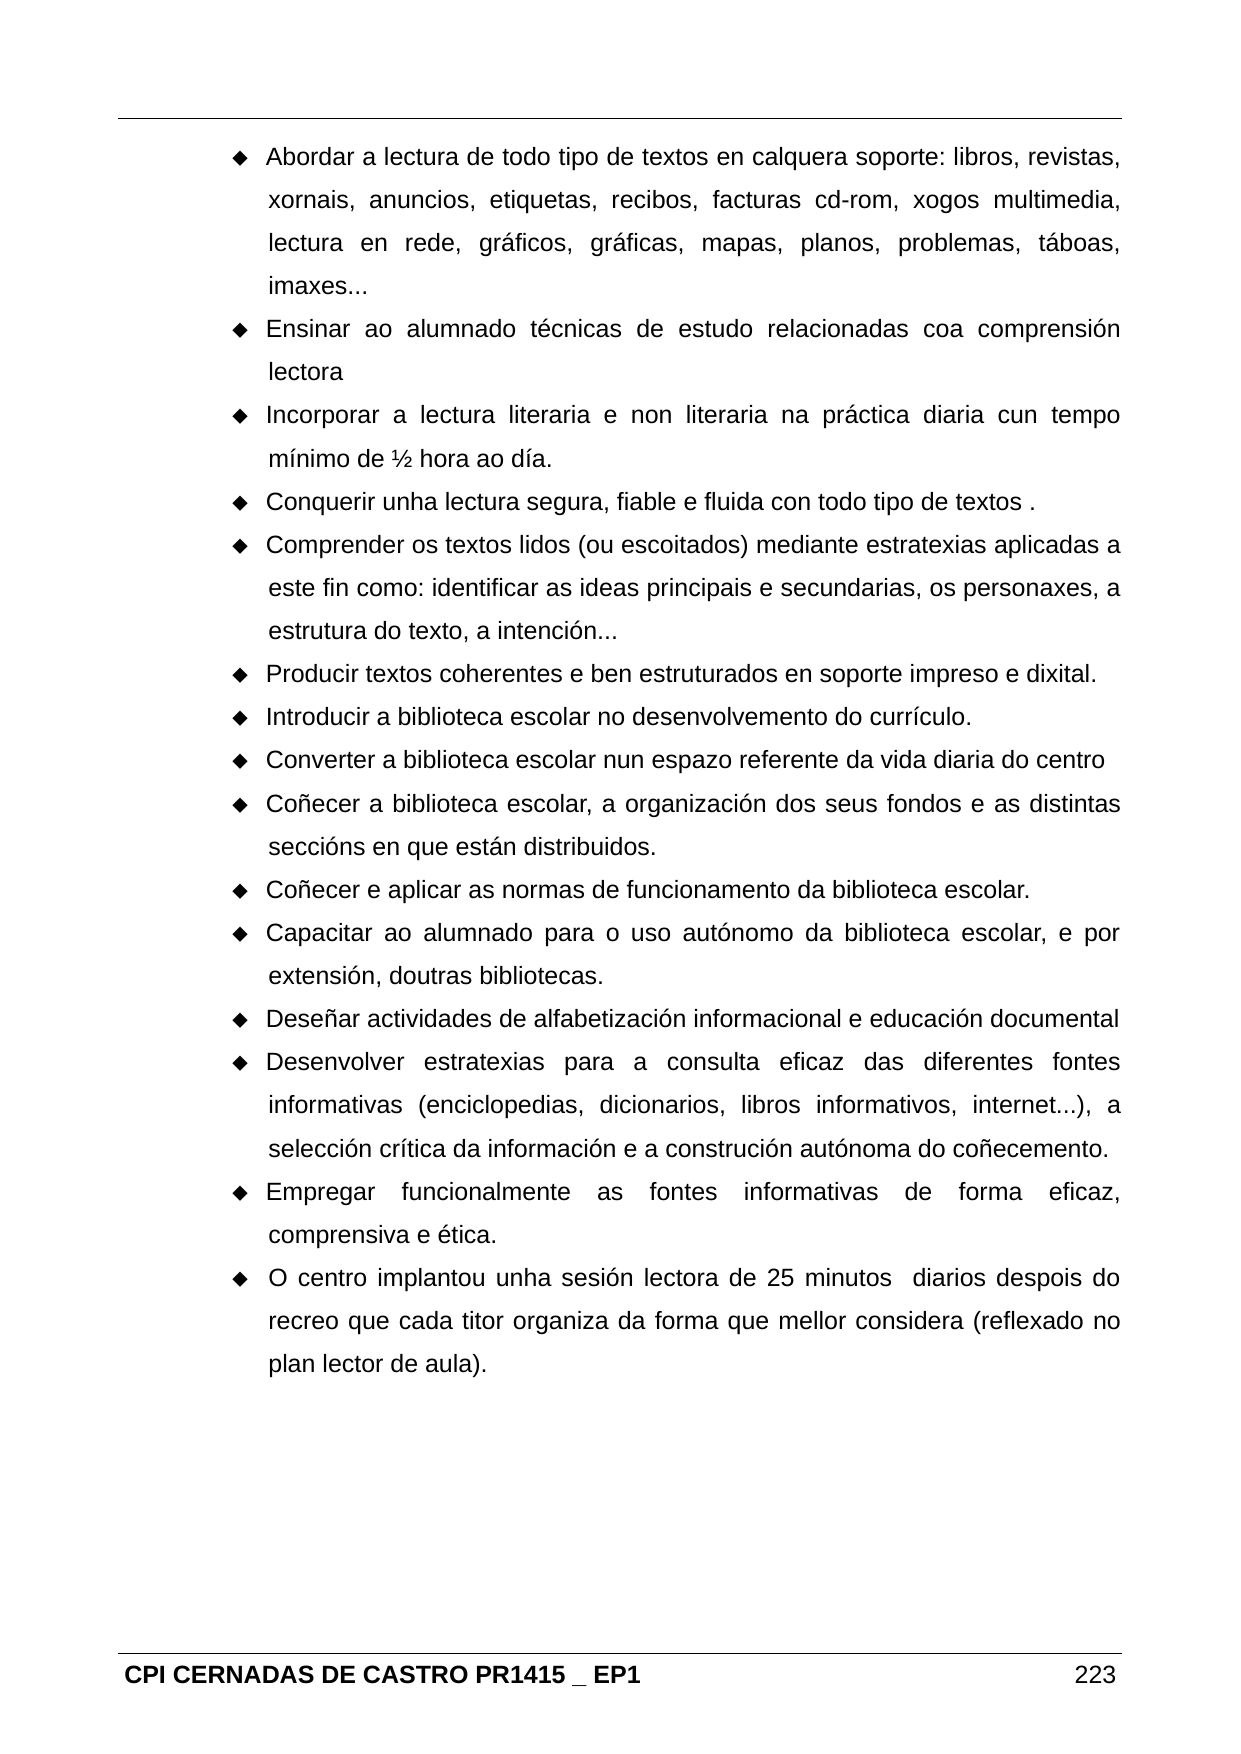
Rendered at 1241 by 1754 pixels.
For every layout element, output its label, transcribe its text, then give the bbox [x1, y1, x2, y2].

list Deseñar actividades de alfabetización informacional e educación documental [231, 1004, 1122, 1033]
list Ensinar ao alumnado técnicas de estudo relacionadas coa comprensión lectora [231, 314, 1122, 386]
list Abordar a lectura de todo tipo de textos en calquera soporte: libros, revistas, xornais, anuncios, etiquetas, recibos, facturas cd-rom, xogos multimedia, lectura en rede, gráficos, gráficas, mapas, planos, problemas, táboas, imaxes... [231, 142, 1122, 300]
list Conquerir unha lectura segura, fiable e fluida con todo tipo de textos . [231, 487, 1122, 515]
list Introducir a biblioteca escolar no desenvolvemento do currículo. [231, 702, 1122, 731]
list Desenvolver estratexias para a consulta eficaz das diferentes fontes informativas (enciclopedias, dicionarios, libros informativos, internet...), a selección crítica da información e a construción autónoma do coñecemento. [231, 1047, 1122, 1162]
list Producir textos coherentes e ben estruturados en soporte impreso e dixital. [231, 659, 1122, 688]
list O centro implantou unha sesión lectora de 25 minutos diarios despois do recreo que cada titor organiza da forma que mellor considera (reflexado no plan lector de aula). [231, 1263, 1122, 1378]
list Coñecer e aplicar as normas de funcionamento da biblioteca escolar. [231, 875, 1122, 903]
list Converter a biblioteca escolar nun espazo referente da vida diaria do centro [231, 745, 1122, 774]
list Incorporar a lectura literaria e non literaria na práctica diaria cun tempo mínimo de ½ hora ao día. [231, 400, 1122, 472]
list Capacitar ao alumnado para o uso autónomo da biblioteca escolar, e por extensión, doutras bibliotecas. [231, 918, 1122, 990]
list Empregar funcionalmente as fontes informativas de forma eficaz, comprensiva e ética. [231, 1177, 1122, 1248]
list Comprender os textos lidos (ou escoitados) mediante estratexias aplicadas a este fin como: identificar as ideas principais e secundarias, os personaxes, a estrutura do texto, a intención... [231, 530, 1122, 645]
list Coñecer a biblioteca escolar, a organización dos seus fondos e as distintas seccións en que están distribuidos. [231, 788, 1122, 860]
